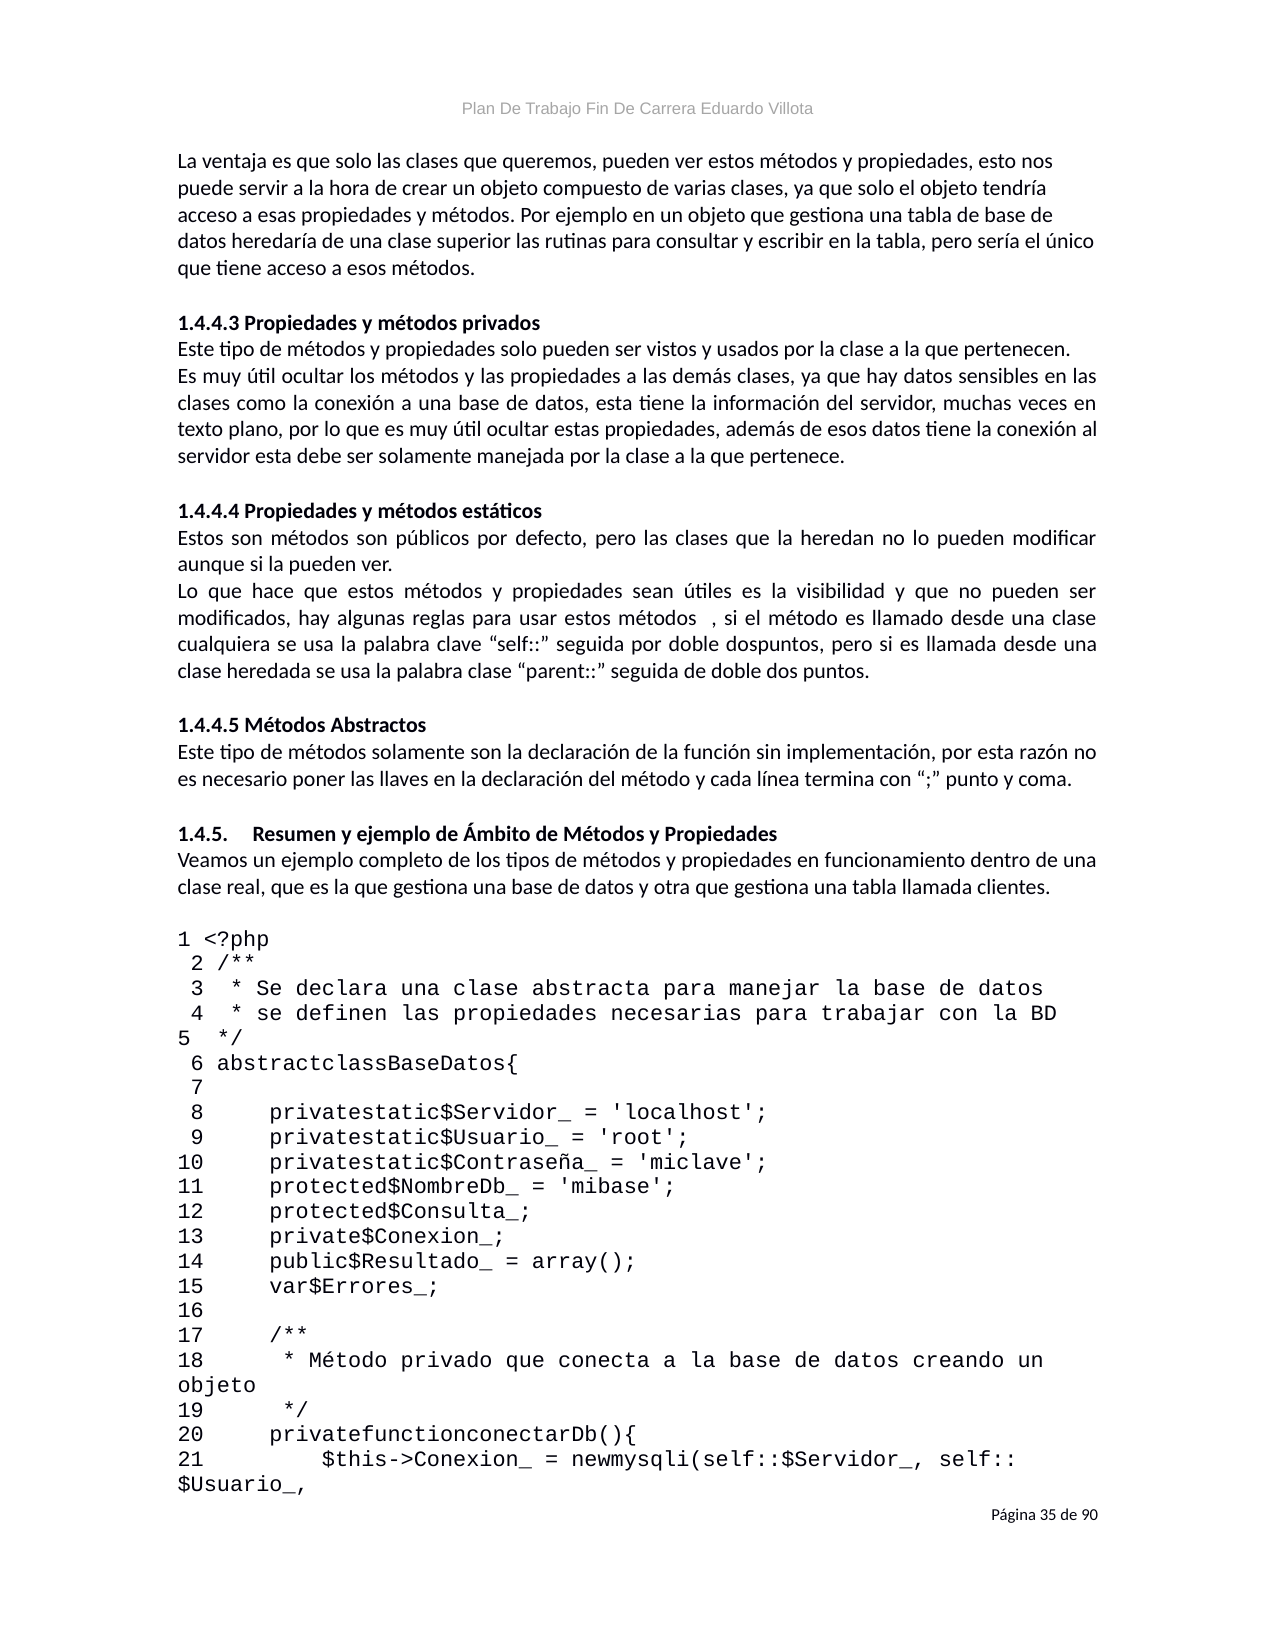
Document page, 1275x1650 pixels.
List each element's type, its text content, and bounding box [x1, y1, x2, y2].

text 8 privatestatic$Servidor_ = 'localhost'; [177, 1101, 1098, 1126]
text 1.4.4.4 Propiedades y métodos estáticos [177, 497, 1098, 524]
text 1.4.4.3 Propiedades y métodos privados [177, 309, 1098, 336]
text 21 $this->Conexion_ = newmysqli(self::$Servidor_, self::$Usuario_, [177, 1448, 1098, 1498]
text 20 privatefunctionconectarDb(){ [177, 1423, 1098, 1448]
text Este tipo de métodos y propiedades solo pueden ser vistos y usados por la clase a la que pertenecen. [177, 336, 1098, 362]
text 14 public$Resultado_ = array(); [177, 1250, 1098, 1275]
text 4 * se definen las propiedades necesarias para trabajar con la BD [177, 1002, 1098, 1027]
text Estos son métodos son públicos por defecto, pero las clases que la heredan no lo pueden modificar aunque si la pueden ver. [177, 524, 1098, 577]
text 13 private$Conexion_; [177, 1225, 1098, 1250]
text Lo que hace que estos métodos y propiedades sean útiles es la visibilidad y que no pueden ser modificados, hay algunas reglas para usar estos métodos , si el método es llamado desde una clase cualquiera se usa la palabra clave “self::” seguida por doble dospuntos, pero si es llamada desde una clase heredada se usa la palabra clase “parent::” seguida de doble dos puntos. [177, 577, 1098, 684]
text 3 * Se declara una clase abstracta para manejar la base de datos [177, 977, 1098, 1002]
text Este tipo de métodos solamente son la declaración de la función sin implementación, por esta razón no es necesario poner las llaves en la declaración del método y cada línea termina con “;” punto y coma. [177, 738, 1098, 792]
text 5 */ [177, 1027, 1098, 1052]
text 17 /** [177, 1324, 1098, 1349]
text 1 <?php [177, 928, 1098, 952]
text 12 protected$Consulta_; [177, 1200, 1098, 1225]
text 6 abstractclassBaseDatos{ [177, 1052, 1098, 1076]
text 15 var$Errores_; [177, 1275, 1098, 1299]
text 11 protected$NombreDb_ = 'mibase'; [177, 1176, 1098, 1200]
text 10 privatestatic$Contraseña_ = 'miclave'; [177, 1151, 1098, 1176]
text 18 * Método privado que conecta a la base de datos creando un objeto [177, 1349, 1098, 1399]
text 2 /** [177, 952, 1098, 977]
text 9 privatestatic$Usuario_ = 'root'; [177, 1126, 1098, 1151]
text La ventaja es que solo las clases que queremos, pueden ver estos métodos y propiedades, esto nos puede servir a la hora de crear un objeto compuesto de varias clases, ya que solo el objeto tendría acceso a esas propiedades y métodos. Por ejemplo en un objeto que gestiona una tabla de base de datos heredaría de una clase superior las rutinas para consultar y escribir en la tabla, pero sería el único que tiene acceso a esos métodos. [177, 148, 1098, 281]
text 1.4.5. Resumen y ejemplo de Ámbito de Métodos y Propiedades [177, 820, 1098, 846]
text 19 */ [177, 1399, 1098, 1423]
text Es muy útil ocultar los métodos y las propiedades a las demás clases, ya que hay datos sensibles en las clases como la conexión a una base de datos, esta tiene la información del servidor, muchas veces en texto plano, por lo que es muy útil ocultar estas propiedades, además de esos datos tiene la conexión al servidor esta debe ser solamente manejada por la clase a la que pertenece. [177, 362, 1098, 469]
text Veamos un ejemplo completo de los tipos de métodos y propiedades en funcionamiento dentro de una clase real, que es la que gestiona una base de datos y otra que gestiona una tabla llamada clientes. [177, 846, 1098, 900]
text 16 [177, 1299, 1098, 1324]
text 7 [177, 1076, 1098, 1101]
text 1.4.4.5 Métodos Abstractos [177, 712, 1098, 738]
